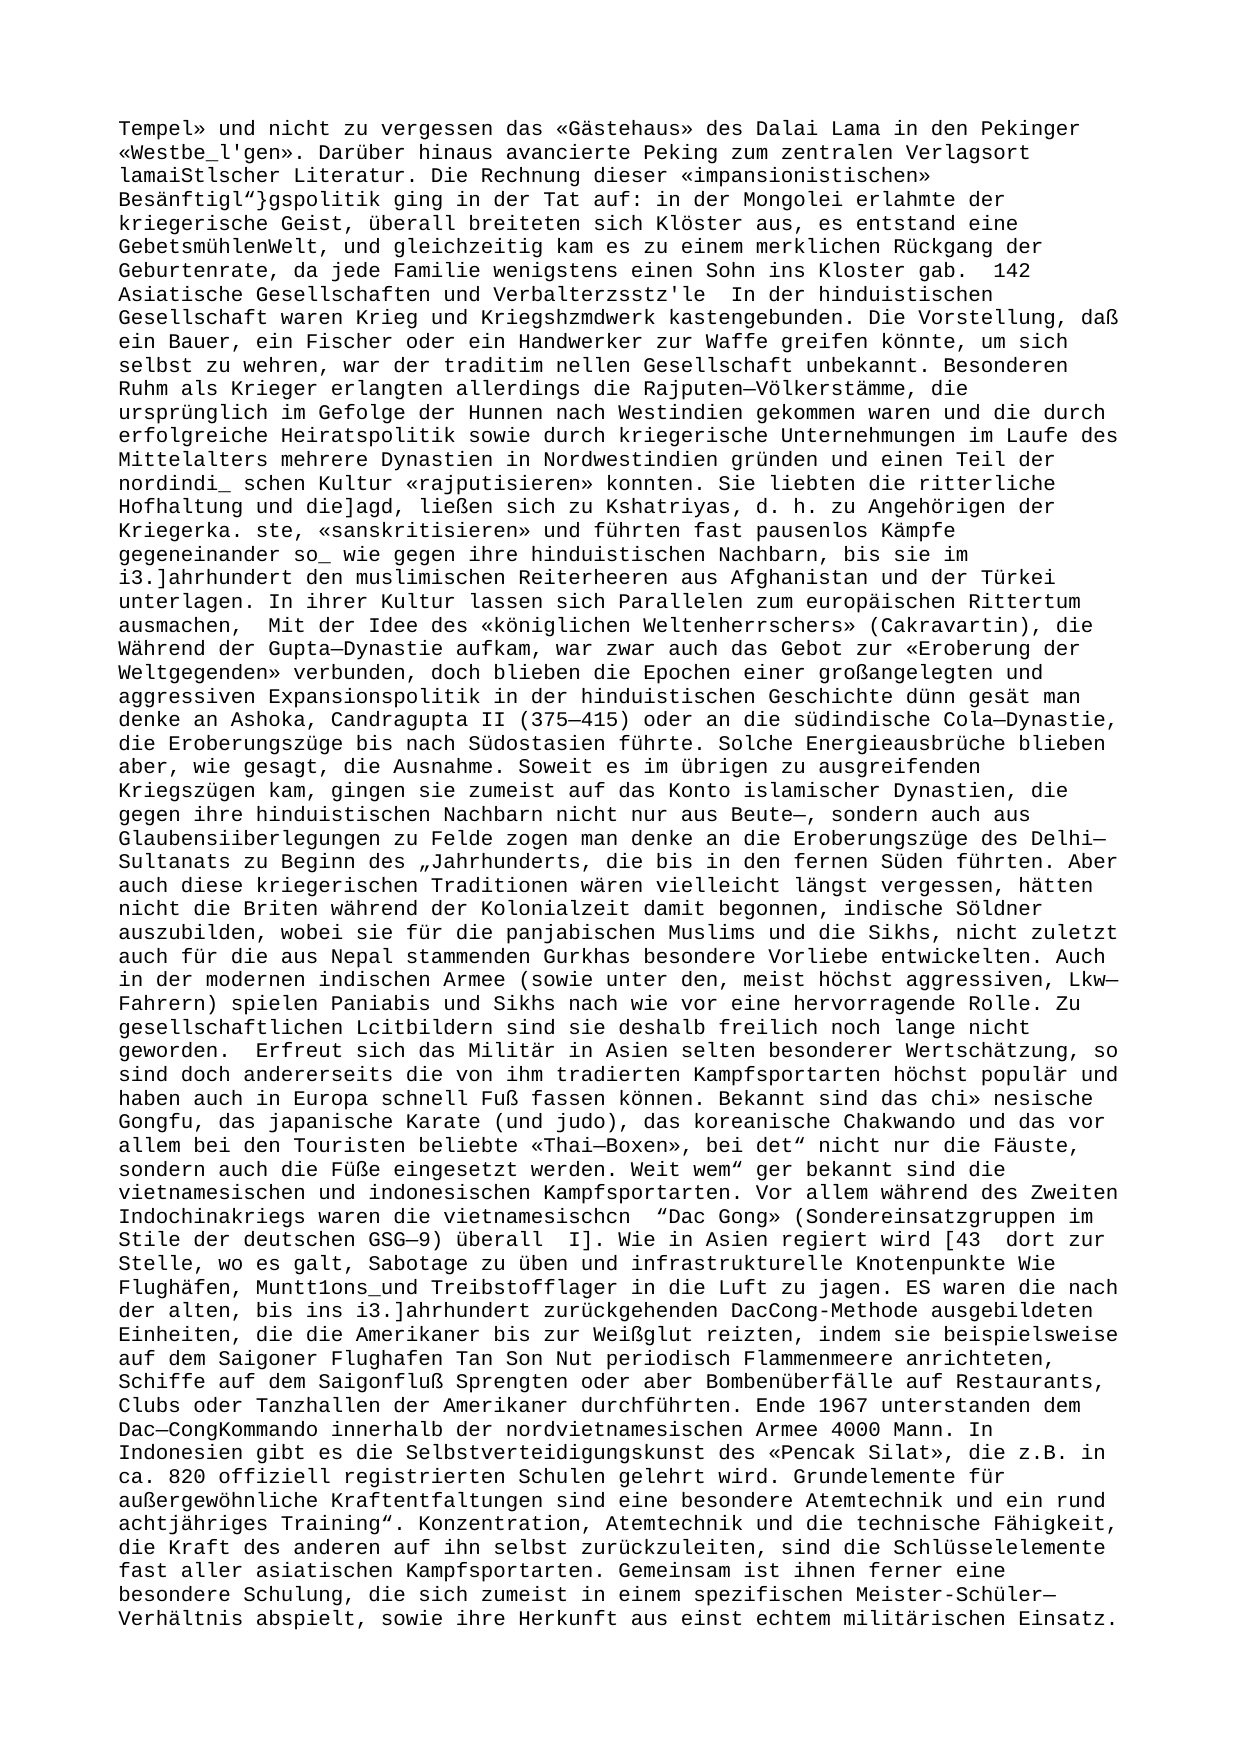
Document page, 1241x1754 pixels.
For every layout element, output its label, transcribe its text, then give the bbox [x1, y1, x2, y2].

text Tempel» und nicht zu vergessen das «Gästehaus» des Dalai Lama in den Pekinger «Westbe_l'gen». Darüber hinaus avancierte Peking zum zentralen Verlagsort lamaiStlscher Literatur. Die Rechnung dieser «impansionistischen» Besänftigl“}gspolitik ging in der Tat auf: in der Mongolei erlahmte der kriegerische Geist, überall breiteten sich Klöster aus, es entstand eine GebetsmühlenWelt, und gleichzeitig kam es zu einem merklichen Rückgang der Geburtenrate, da jede Familie wenigstens einen Sohn ins Kloster gab. 142 Asiatische Gesellschaften und Verbalterzsstz'le In der hinduistischen Gesellschaft waren Krieg und Kriegshzmdwerk kastengebunden. Die Vorstellung, daß ein Bauer, ein Fischer oder ein Handwerker zur Waffe greifen könnte, um sich selbst zu wehren, war der traditim nellen Gesellschaft unbekannt. Besonderen Ruhm als Krieger erlangten allerdings die Rajputen—Völkerstämme, die ursprünglich im Gefolge der Hunnen nach Westindien gekommen waren und die durch erfolgreiche Heiratspolitik sowie durch kriegerische Unternehmungen im Laufe des Mittelalters mehrere Dynastien in Nordwestindien gründen und einen Teil der nordindi_ schen Kultur «rajputisieren» konnten. Sie liebten die ritterliche Hofhaltung und die]agd, ließen sich zu Kshatriyas‚ d. h. zu Angehörigen der Kriegerka. ste, «sanskritisieren» und führten fast pausenlos Kämpfe gegeneinander so_ wie gegen ihre hinduistischen Nachbarn, bis sie im i3.]ahrhundert den muslimischen Reiterheeren aus Afghanistan und der Türkei unterlagen. In ihrer Kultur lassen sich Parallelen zum europäischen Rittertum ausmachen, Mit der Idee des «königlichen Weltenherrschers» (Cakravartin), die Während der Gupta—Dynastie aufkam, war zwar auch das Gebot zur «Eroberung der Weltgegenden» verbunden, doch blieben die Epochen einer großangelegten und aggressiven Expansionspolitik in der hinduistischen Geschichte dünn gesät man denke an Ashoka, Candragupta II (375—415) oder an die südindische Cola—Dynastie, die Eroberungszüge bis nach Südostasien führte. Solche Energieausbrüche blieben aber, wie gesagt, die Ausnahme. Soweit es im übrigen zu ausgreifenden Kriegszügen kam, gingen sie zumeist auf das Konto islamischer Dynastien, die gegen ihre hinduistischen Nachbarn nicht nur aus Beute—, sondern auch aus Glaubensiiberlegungen zu Felde zogen man denke an die Eroberungszüge des Delhi—Sultanats zu Beginn des „Jahrhunderts, die bis in den fernen Süden führten. Aber auch diese kriegerischen Traditionen wären vielleicht längst vergessen, hätten nicht die Briten während der Kolonialzeit damit begonnen, indische Söldner auszubilden, wobei sie für die panjabischen Muslims und die Sikhs, nicht zuletzt auch für die aus Nepal stammenden Gurkhas besondere Vorliebe entwickelten. Auch in der modernen indischen Armee (sowie unter den, meist höchst aggressiven, Lkw—Fahrern) spielen Paniabis und Sikhs nach wie vor eine hervorragende Rolle. Zu gesellschaftlichen Lcitbildern sind sie deshalb freilich noch lange nicht geworden. Erfreut sich das Militär in Asien selten besonderer Wertschätzung, so sind doch andererseits die von ihm tradierten Kampfsportarten höchst populär und haben auch in Europa schnell Fuß fassen können. Bekannt sind das chi» nesische Gongfu, das japanische Karate (und judo), das koreanische Chakwando und das vor allem bei den Touristen beliebte «Thai—Boxen», bei det“ nicht nur die Fäuste, sondern auch die Füße eingesetzt werden. Weit wem“ ger bekannt sind die vietnamesischen und indonesischen Kampfsportarten. Vor allem während des Zweiten Indochinakriegs waren die vietnamesischcn “Dac Gong» (Sondereinsatzgruppen im Stile der deutschen GSG—9) überall I]. Wie in Asien regiert wird [43 dort zur Stelle, wo es galt, Sabotage zu üben und infrastrukturelle Knotenpunkte Wie Flughäfen, Muntt1ons_und Treibstofflager in die Luft zu jagen. ES waren die nach der alten, bis ins i3.]ahrhundert zurückgehenden DacCong-Methode ausgebildeten Einheiten, die die Amerikaner bis zur Weißglut reizten, indem sie beispielsweise auf dem Saigoner Flughafen Tan Son Nut periodisch Flammenmeere anrichteten, Schiffe auf dem Saigonfluß Sprengten oder aber Bombenüberfälle auf Restaurants, Clubs oder Tanzhallen der Amerikaner durchführten. Ende 1967 unterstanden dem Dac—CongKommando innerhalb der nordvietnamesischen Armee 4000 Mann. In Indonesien gibt es die Selbstverteidigungskunst des «Pencak Silat», die z.B. in ca. 820 offiziell registrierten Schulen gelehrt wird. Grundelemente für außergewöhnliche Kraftentfaltungen sind eine besondere Atemtechnik und ein rund achtjähriges Training“. Konzentration, Atemtechnik und die technische Fähigkeit, die Kraft des anderen auf ihn selbst zurückzuleiten, sind die Schlüsselelemente fast aller asiatischen Kampfsportarten. Gemeinsam ist ihnen ferner eine besondere Schulung, die sich zumeist in einem spezifischen Meister-Schüler—Verhältnis abspielt, sowie ihre Herkunft aus einst echtem militärischen Einsatz. [118, 118, 1122, 1631]
